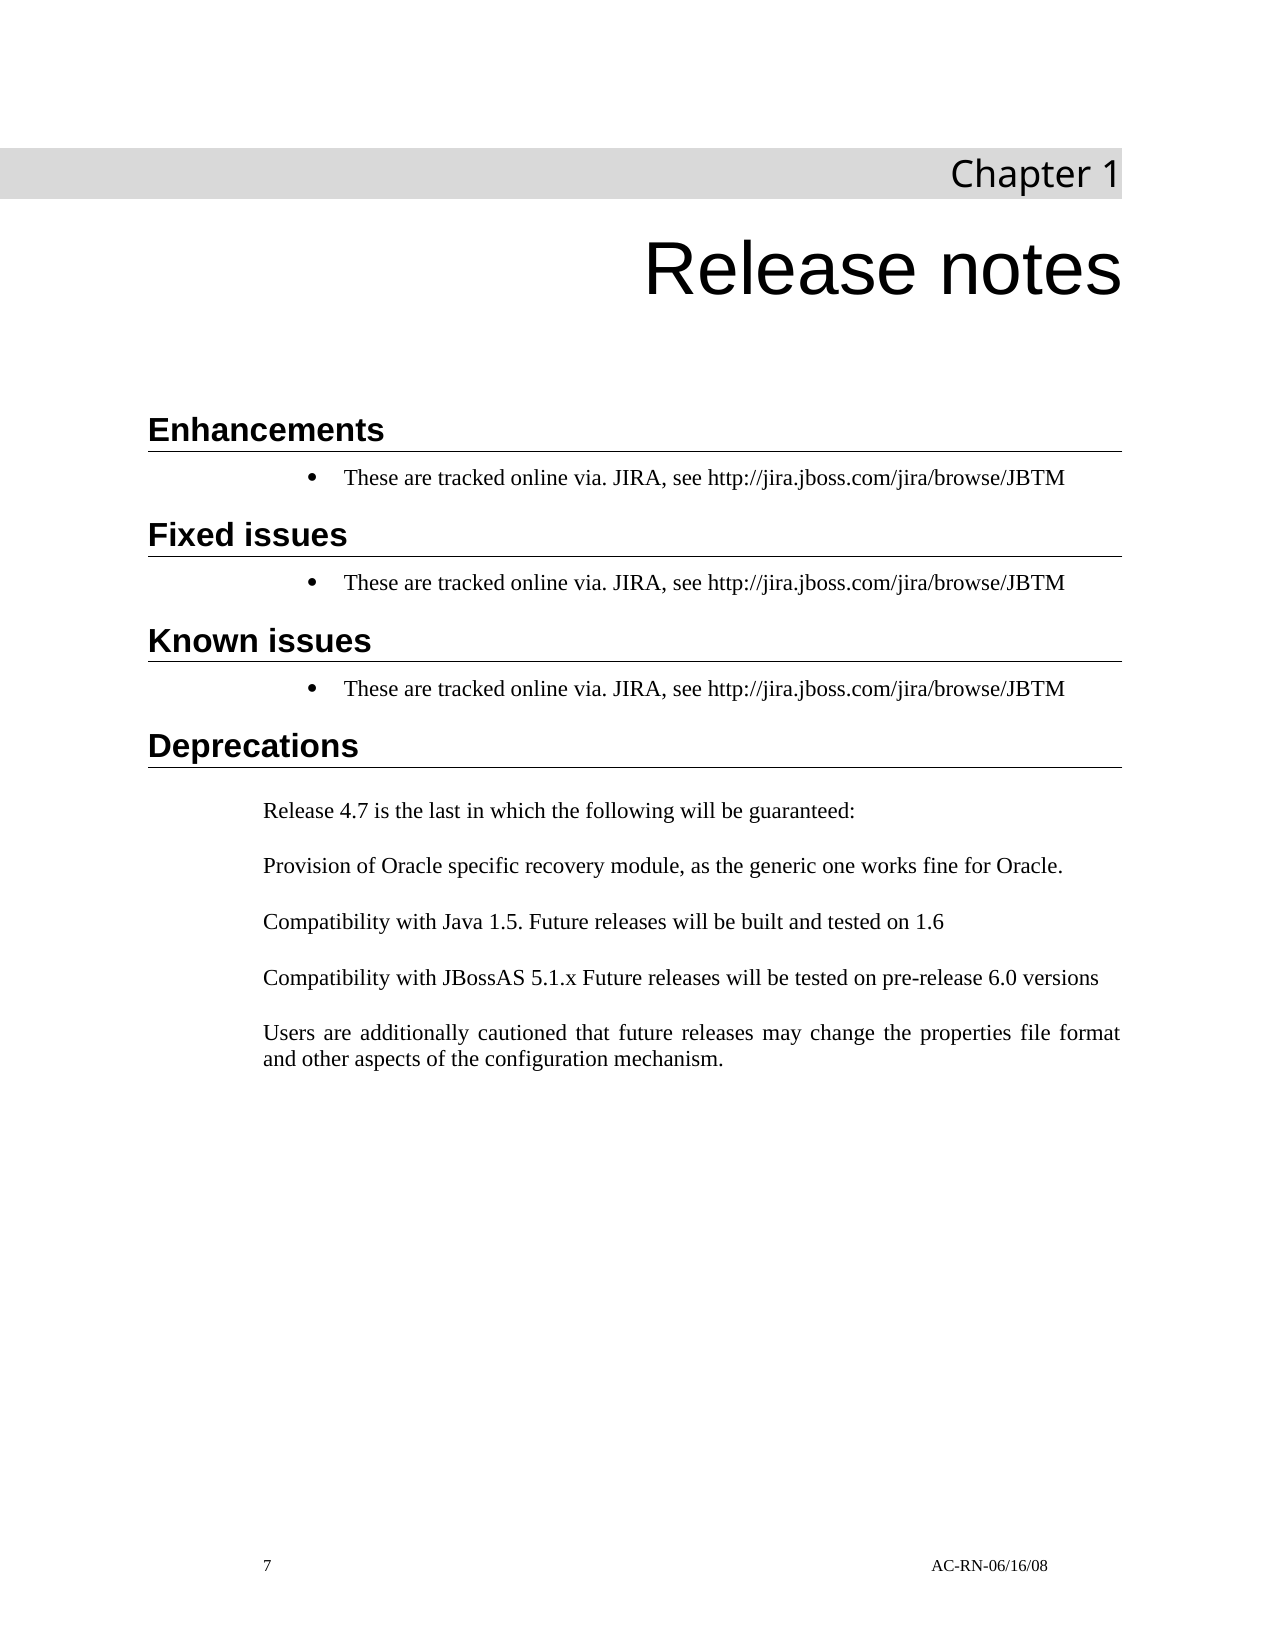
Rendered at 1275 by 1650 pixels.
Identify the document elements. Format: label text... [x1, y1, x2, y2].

list These are tracked online via. JIRA, see http://jira.jboss.com/jira/browse/JBTM [308, 464, 1122, 490]
subtitle Known issues [148, 621, 1122, 661]
list These are tracked online via. JIRA, see http://jira.jboss.com/jira/browse/JBTM [308, 569, 1122, 596]
text Provision of Oracle specific recovery module, as the generic one works fine for Oracle. [263, 852, 1122, 879]
text Compatibility with Java 1.5. Future releases will be built and tested on 1.6 [263, 908, 1122, 934]
text Release 4.7 is the last in which the following will be guaranteed: [263, 797, 1122, 823]
text Users are additionally cautioned that future releases may change the properties file format and other aspects of the configuration mechanism. [263, 1019, 1122, 1072]
subtitle Enhancements [148, 410, 1122, 451]
title Release notes [263, 224, 1122, 310]
list These are tracked online via. JIRA, see http://jira.jboss.com/jira/browse/JBTM [308, 675, 1122, 701]
subtitle Fixed issues [148, 515, 1122, 556]
subtitle Deprecations [148, 726, 1122, 767]
text Compatibility with JBossAS 5.1.x Future releases will be tested on pre-release 6.0 versions [263, 963, 1122, 990]
